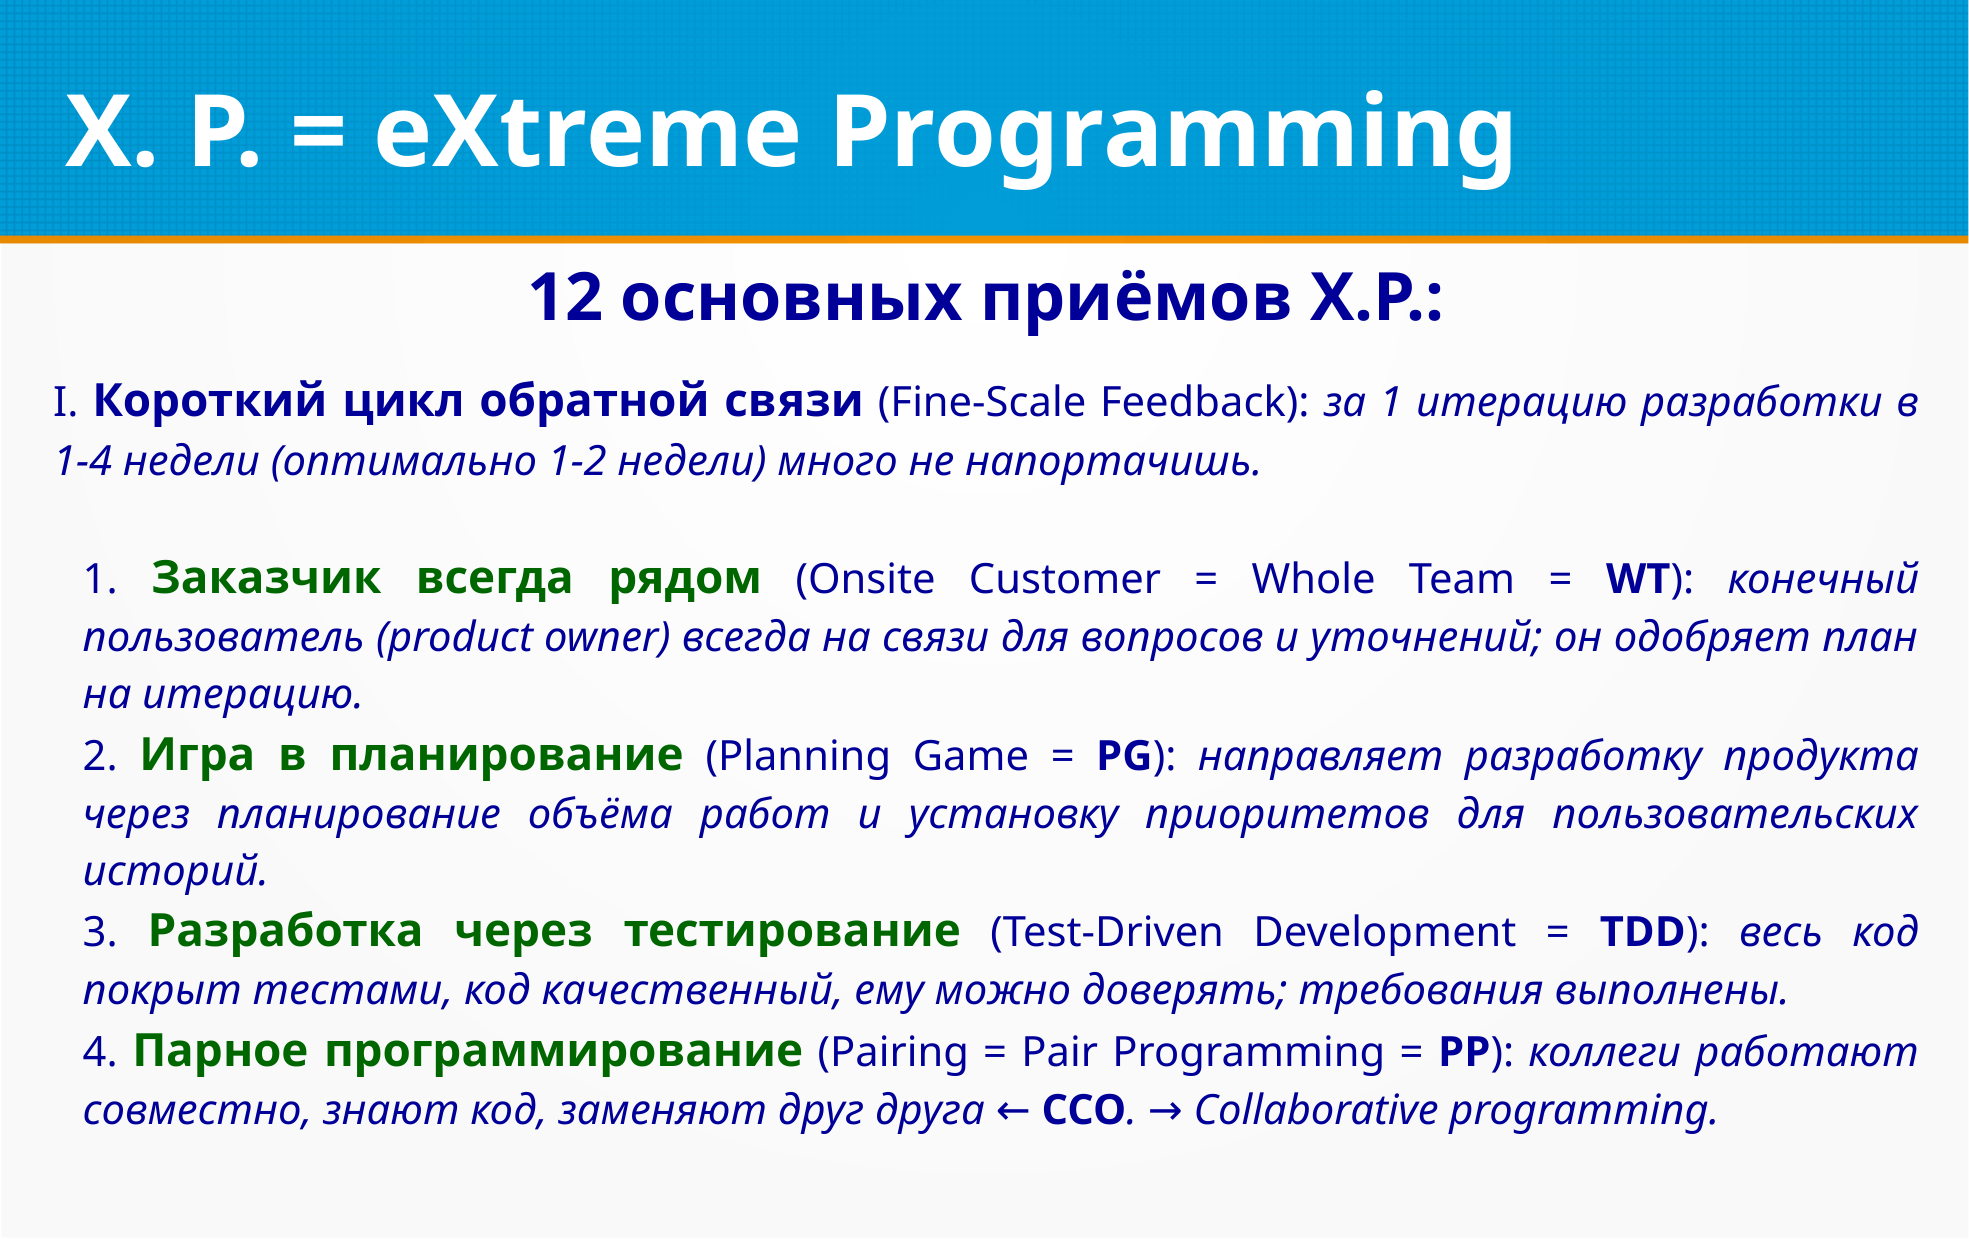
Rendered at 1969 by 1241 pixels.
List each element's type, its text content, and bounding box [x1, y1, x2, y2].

text_box 12 основных приёмов X.P.: I. Короткий цикл обратной связи (Fine-Scale Feedback): за 1 итерацию разработки в 1-4 недели (оптимально 1-2 недели) много не напортачишь. 1. Заказчик всегда рядом (Onsite Customer = Whole Team = WT): конечный пользователь (product owner) всегда на связи для вопросов и уточнений; он одобряет план на итерацию. 2. Игра в планирование (Planning Game = PG): направляет разработку продукта через планирование объёма работ и установку приоритетов для пользовательских историй. 3. Разработка через тестирование (Test-Driven Development = TDD): весь код покрыт тестами, код качественный, ему можно доверять; требования выполнены. 4. Парное программирование (Pairing = Pair Programming = PP): коллеги работают совместно, знают код, заменяют друг друга ← CCO. → Collaborative programming. [47, 248, 1926, 1195]
picture [0, 236, 1969, 1241]
text_box X. P. = eXtreme Programming [59, 55, 1902, 200]
